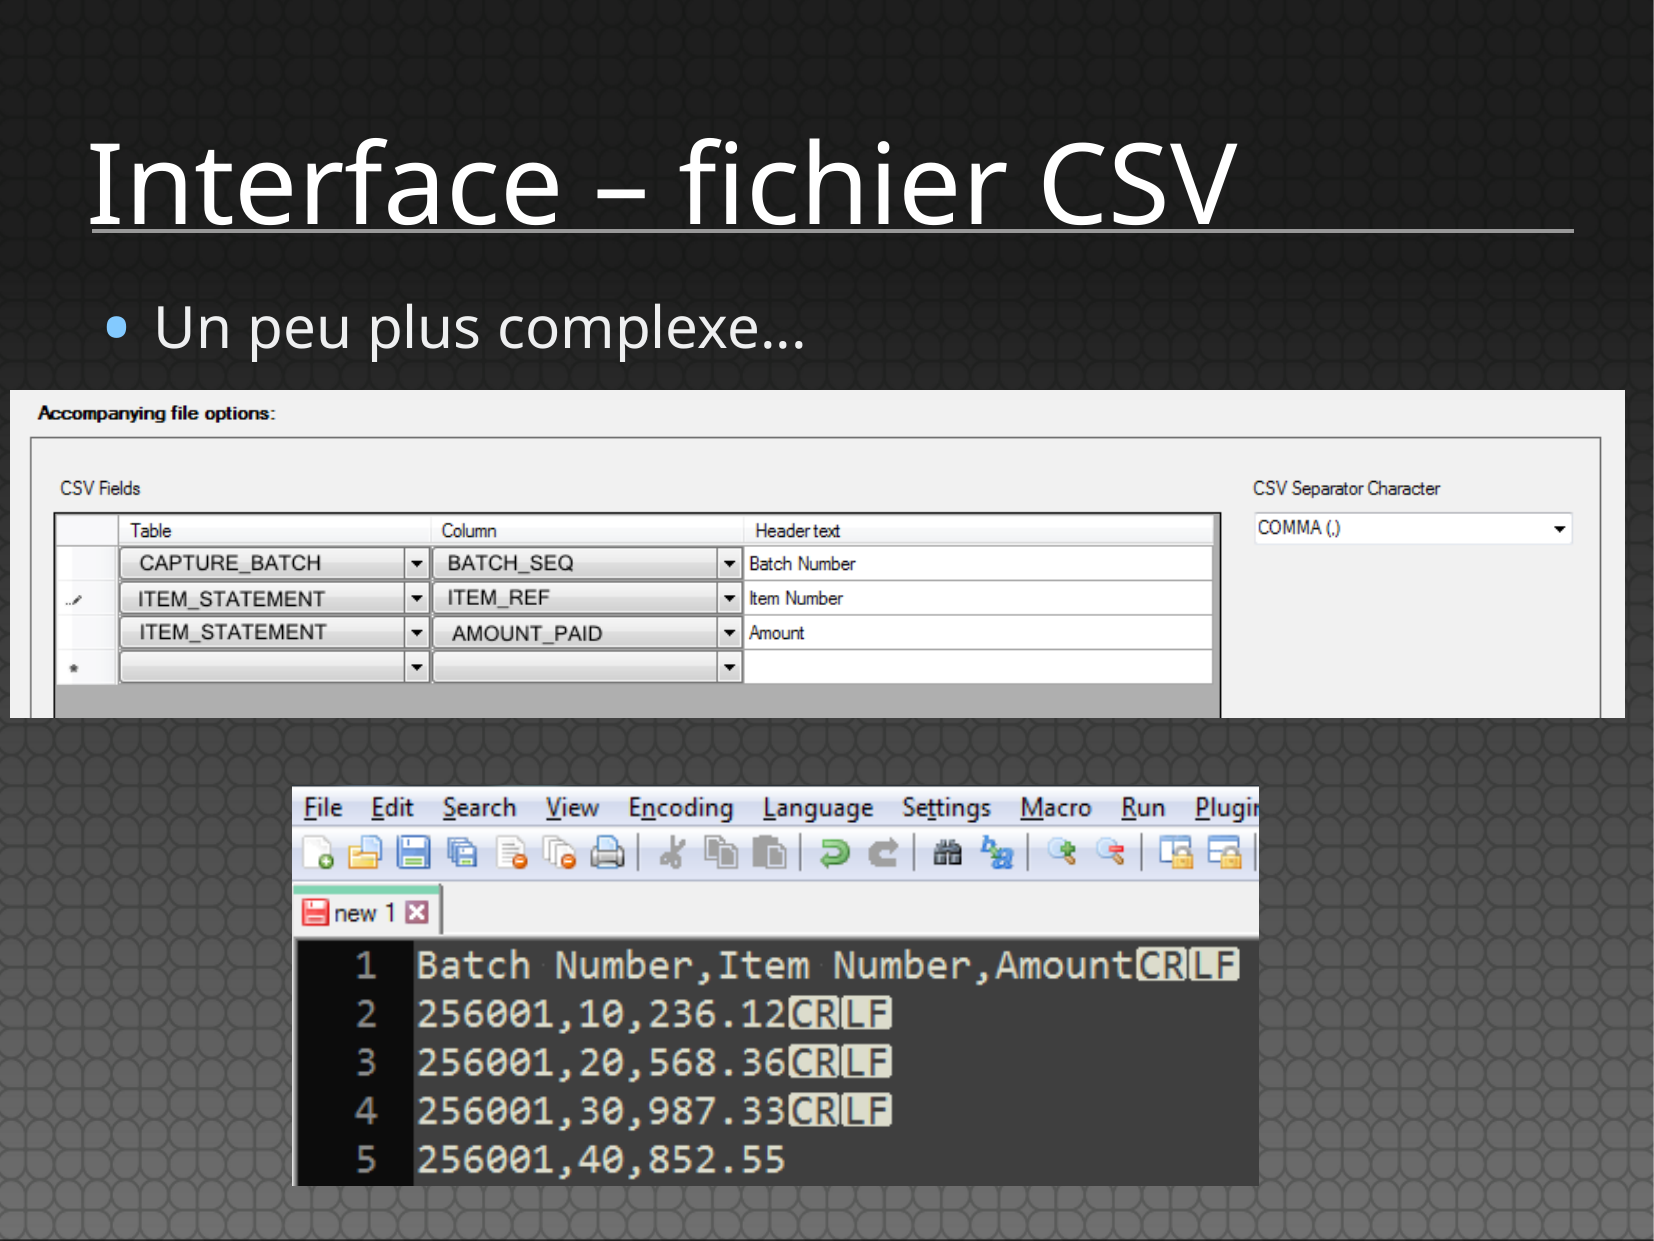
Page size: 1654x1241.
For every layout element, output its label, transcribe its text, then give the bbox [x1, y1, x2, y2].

list Un peu plus complexe... [82, 286, 1571, 364]
title Interface – fichier CSV [86, 112, 1576, 249]
picture [0, 0, 1654, 1241]
